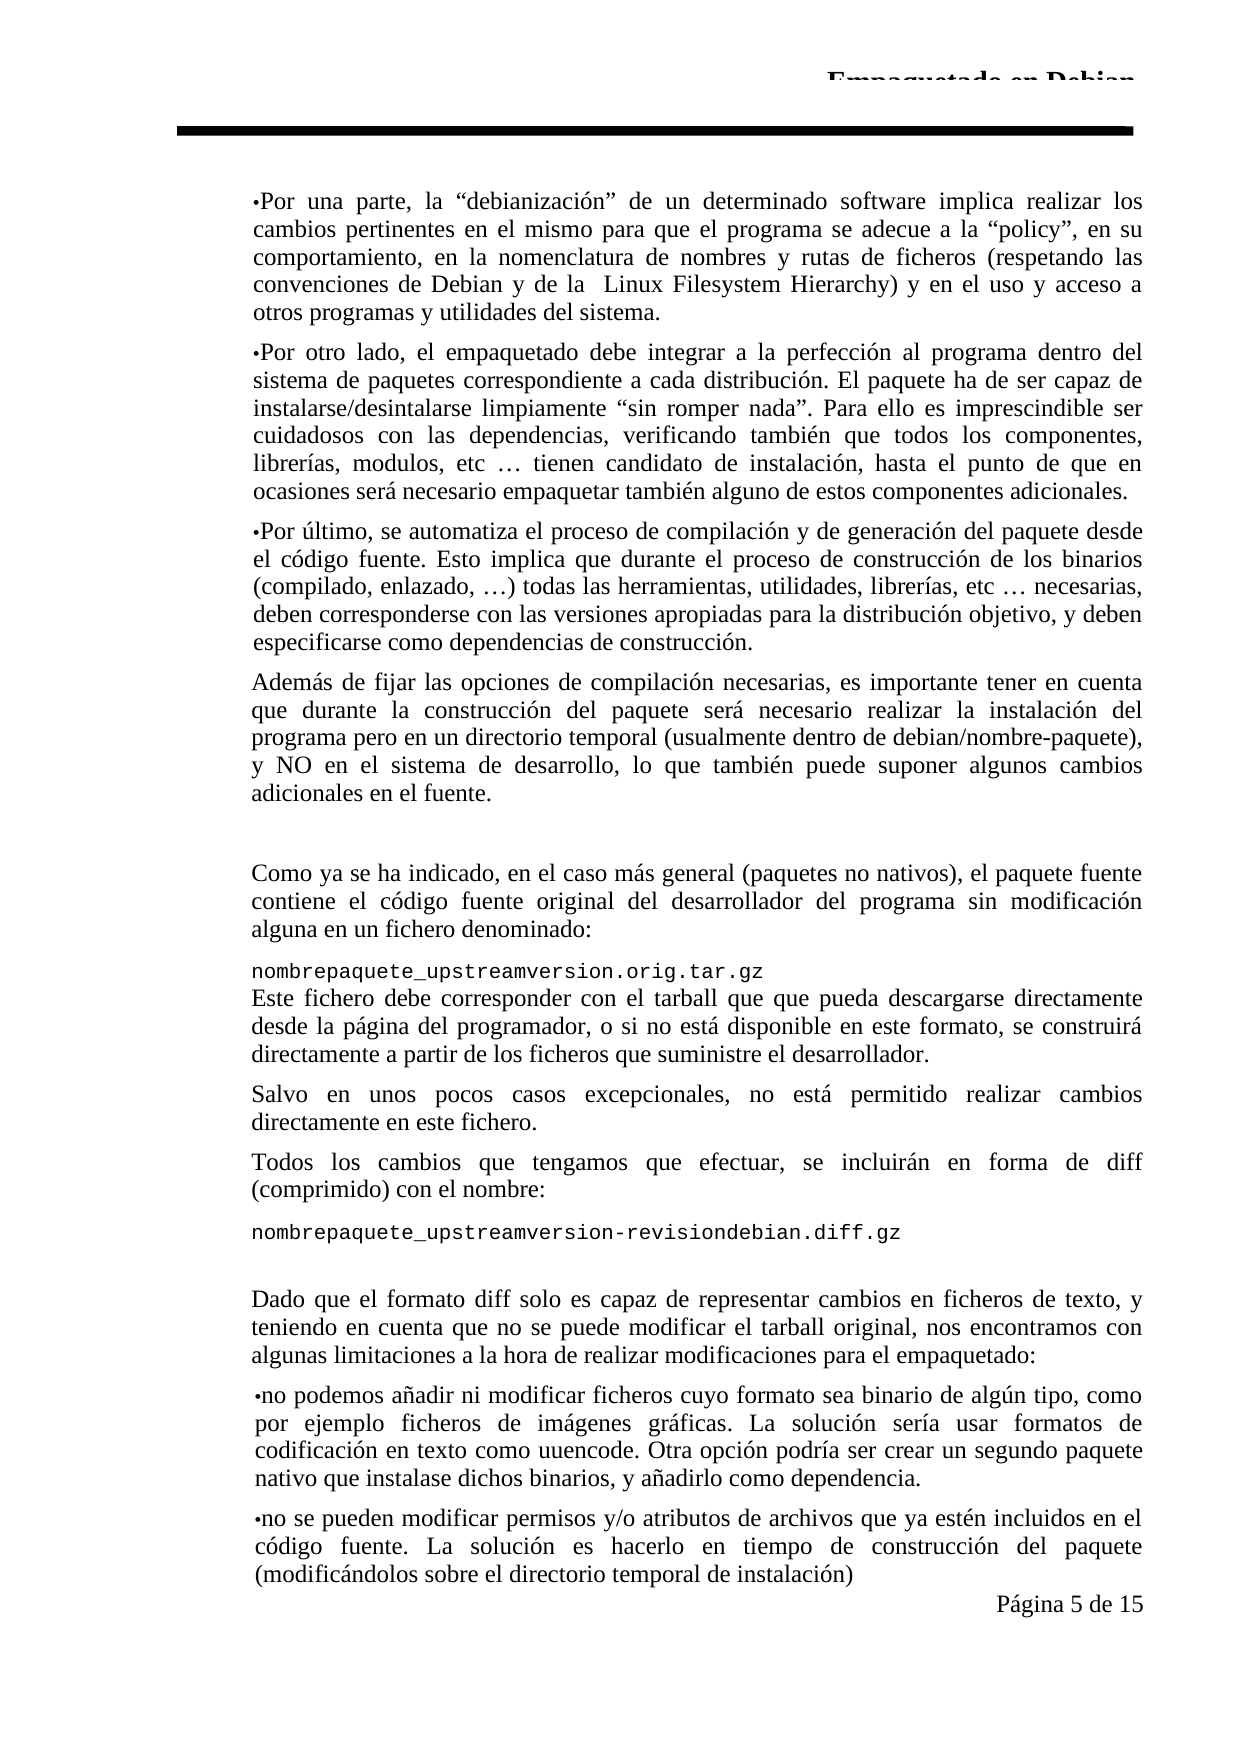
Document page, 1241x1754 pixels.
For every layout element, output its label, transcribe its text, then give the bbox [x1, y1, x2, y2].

list Por último, se automatiza el proceso de compilación y de generación del paquete desde el código fuente. Esto implica que durante el proceso de construcción de los binarios (compilado, enlazado, …) todas las herramientas, utilidades, librerías, etc … necesarias, deben corresponderse con las versiones apropiadas para la distribución objetivo, y deben especificarse como dependencias de construcción. [253, 517, 1144, 656]
text Además de fijar las opciones de compilación necesarias, es importante tener en cuenta que durante la construcción del paquete será necesario realizar la instalación del programa pero en un directorio temporal (usualmente dentro de debian/nombre-paquete), y NO en el sistema de desarrollo, lo que también puede suponer algunos cambios adicionales en el fuente. [251, 668, 1144, 807]
text Salvo en unos pocos casos excepcionales, no está permitido realizar cambios directamente en este fichero. [251, 1080, 1144, 1135]
list no se pueden modificar permisos y/o atributos de archivos que ya estén incluidos en el código fuente. La solución es hacerlo en tiempo de construcción del paquete (modificándolos sobre el directorio temporal de instalación) [254, 1504, 1144, 1588]
list no podemos añadir ni modificar ficheros cuyo formato sea binario de algún tipo, como por ejemplo ficheros de imágenes gráficas. La solución sería usar formatos de codificación en texto como uuencode. Otra opción podría ser crear un segundo paquete nativo que instalase dichos binarios, y añadirlo como dependencia. [254, 1381, 1144, 1492]
text Como ya se ha indicado, en el caso más general (paquetes no nativos), el paquete fuente contiene el código fuente original del desarrollador del programa sin modificación alguna en un fichero denominado: [251, 859, 1144, 942]
text nombrepaquete_upstreamversion.orig.tar.gz [251, 961, 1096, 984]
text Este fichero debe corresponder con el tarball que que pueda descargarse directamente desde la página del programador, o si no está disponible en este formato, se construirá directamente a partir de los ficheros que suministre el desarrollador. [251, 984, 1144, 1067]
text Todos los cambios que tengamos que efectuar, se incluirán en forma de diff (comprimido) con el nombre: [251, 1148, 1144, 1203]
list Por una parte, la “debianización” de un determinado software implica realizar los cambios pertinentes en el mismo para que el programa se adecue a la “policy”, en su comportamiento, en la nomenclatura de nombres y rutas de ficheros (respetando las convenciones de Debian y de la Linux Filesystem Hierarchy) y en el uso y acceso a otros programas y utilidades del sistema. [253, 187, 1144, 326]
text nombrepaquete_upstreamversion-revisiondebian.diff.gz [251, 1222, 1096, 1245]
text Dado que el formato diff solo es capaz de representar cambios en ficheros de texto, y teniendo en cuenta que no se puede modificar el tarball original, nos encontramos con algunas limitaciones a la hora de realizar modificaciones para el empaquetado: [251, 1286, 1144, 1369]
list Por otro lado, el empaquetado debe integrar a la perfección al programa dentro del sistema de paquetes correspondiente a cada distribución. El paquete ha de ser capaz de instalarse/desintalarse limpiamente “sin romper nada”. Para ello es imprescindible ser cuidadosos con las dependencias, verificando también que todos los componentes, librerías, modulos, etc … tienen candidato de instalación, hasta el punto de que en ocasiones será necesario empaquetar también alguno de estos componentes adicionales. [253, 338, 1144, 504]
